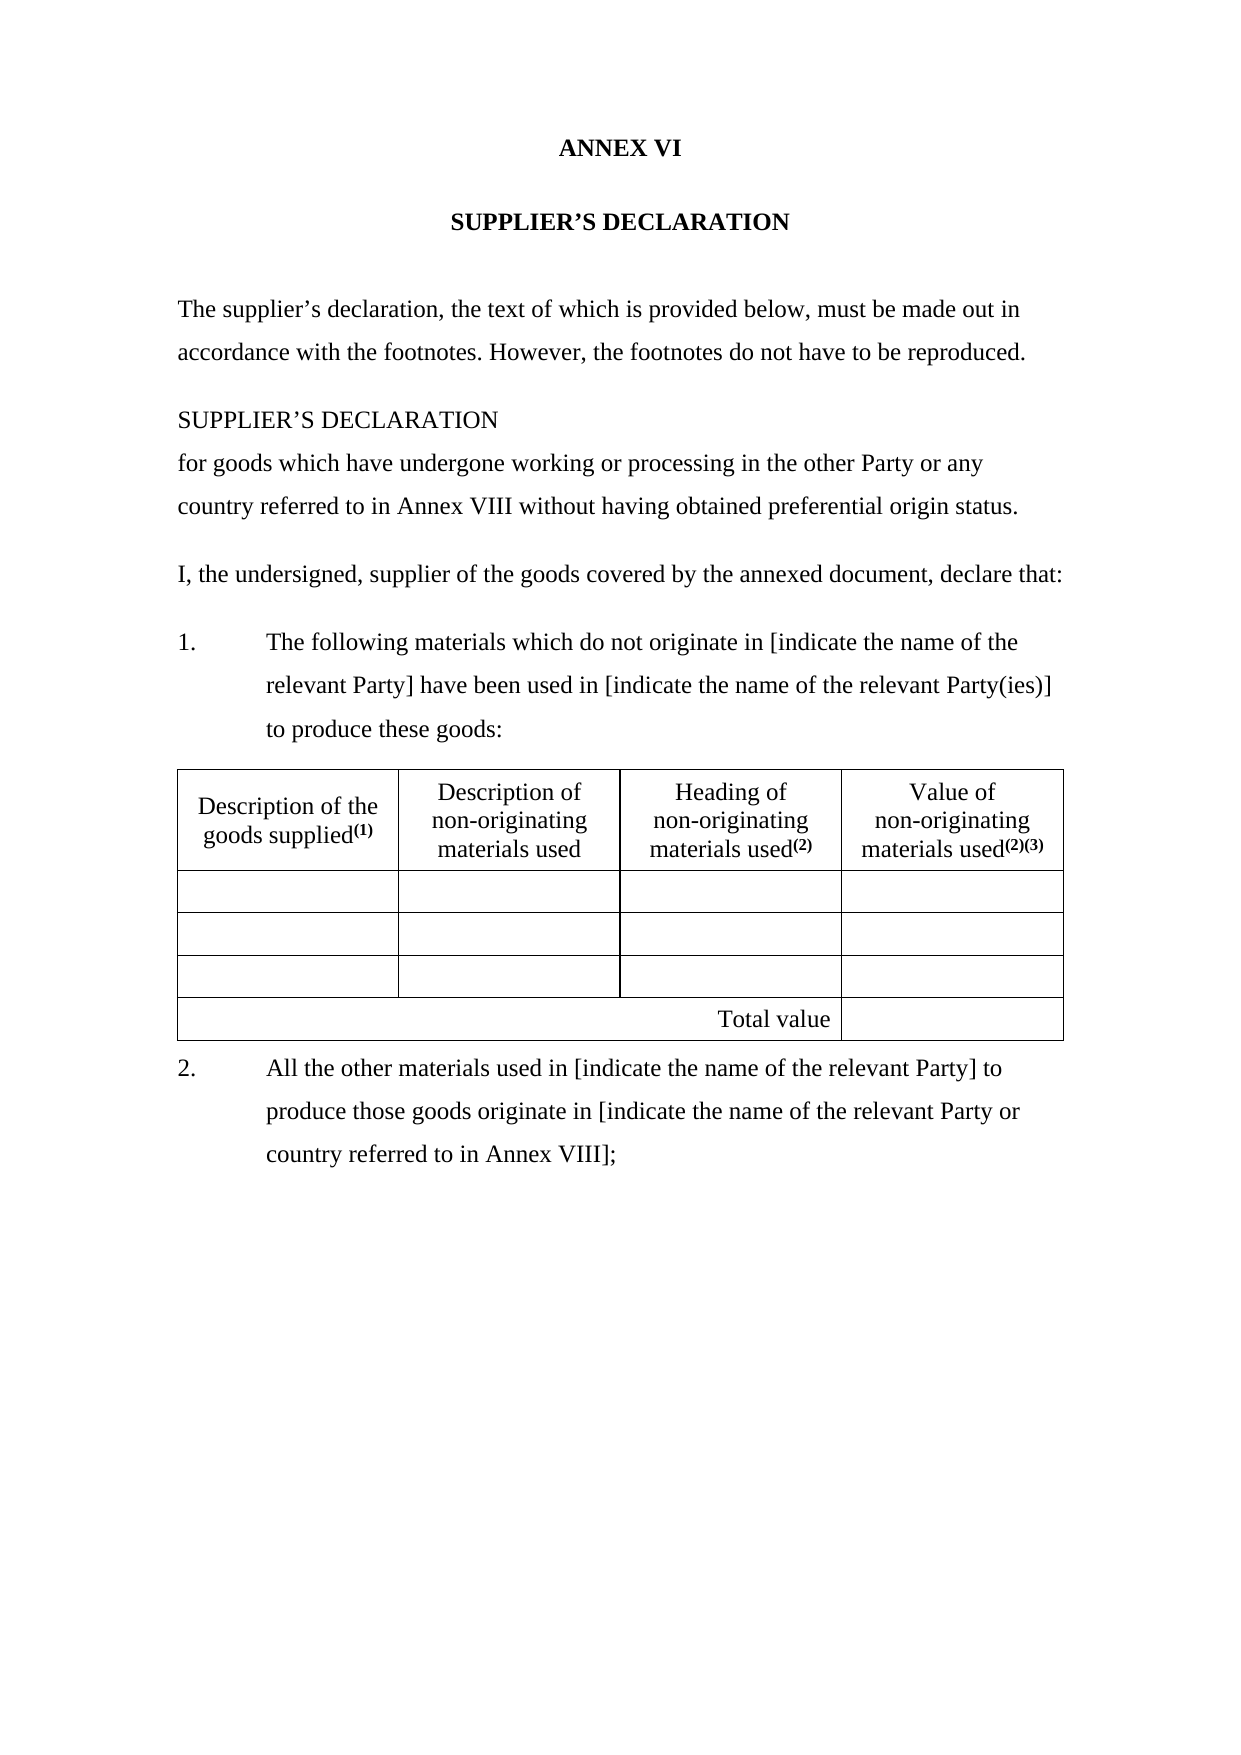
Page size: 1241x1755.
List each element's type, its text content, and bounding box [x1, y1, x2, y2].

text I, the undersigned, supplier of the goods covered by the annexed document, declare that: [177, 559, 1063, 588]
text SUPPLIERʼS DECLARATION for goods which have undergone working or processing in the other Party or any country referred to in Annex VIII without having obtained preferential origin status. [177, 405, 1063, 520]
table_cell [621, 871, 841, 912]
table_cell [842, 871, 1063, 912]
table_header Heading of non‑originating materials used(2) [621, 770, 841, 870]
table_cell [621, 913, 841, 955]
table_header Description of non‑originating materials used [399, 770, 619, 870]
table_cell [842, 998, 1063, 1040]
table_cell [178, 956, 398, 997]
table_cell [399, 871, 619, 912]
table_cell [399, 913, 619, 955]
title ANNEX VI [177, 133, 1063, 162]
table_header Value of non‑originating materials used(2)(3) [842, 770, 1063, 870]
table_cell [399, 956, 619, 997]
title SUPPLIERʼS DECLARATION [177, 207, 1063, 236]
table_cell [621, 956, 841, 997]
text 2. All the other materials used in [indicate the name of the relevant Party] to produce those goods originate in [indicate the name of the relevant Party or country referred to in Annex VIII]; [177, 1053, 1063, 1168]
text 1. The following materials which do not originate in [indicate the name of the relevant Party] have been used in [indicate the name of the relevant Party(ies)] to produce these goods: [177, 627, 1063, 742]
table_cell Total value [178, 998, 841, 1040]
table_cell [178, 913, 398, 955]
table_cell [178, 871, 398, 912]
table_header Description of the goods supplied(1) [178, 770, 398, 870]
table_cell [842, 913, 1063, 955]
table_cell [842, 956, 1063, 997]
text The supplierʼs declaration, the text of which is provided below, must be made out in accordance with the footnotes. However, the footnotes do not have to be reproduced. [177, 294, 1063, 366]
